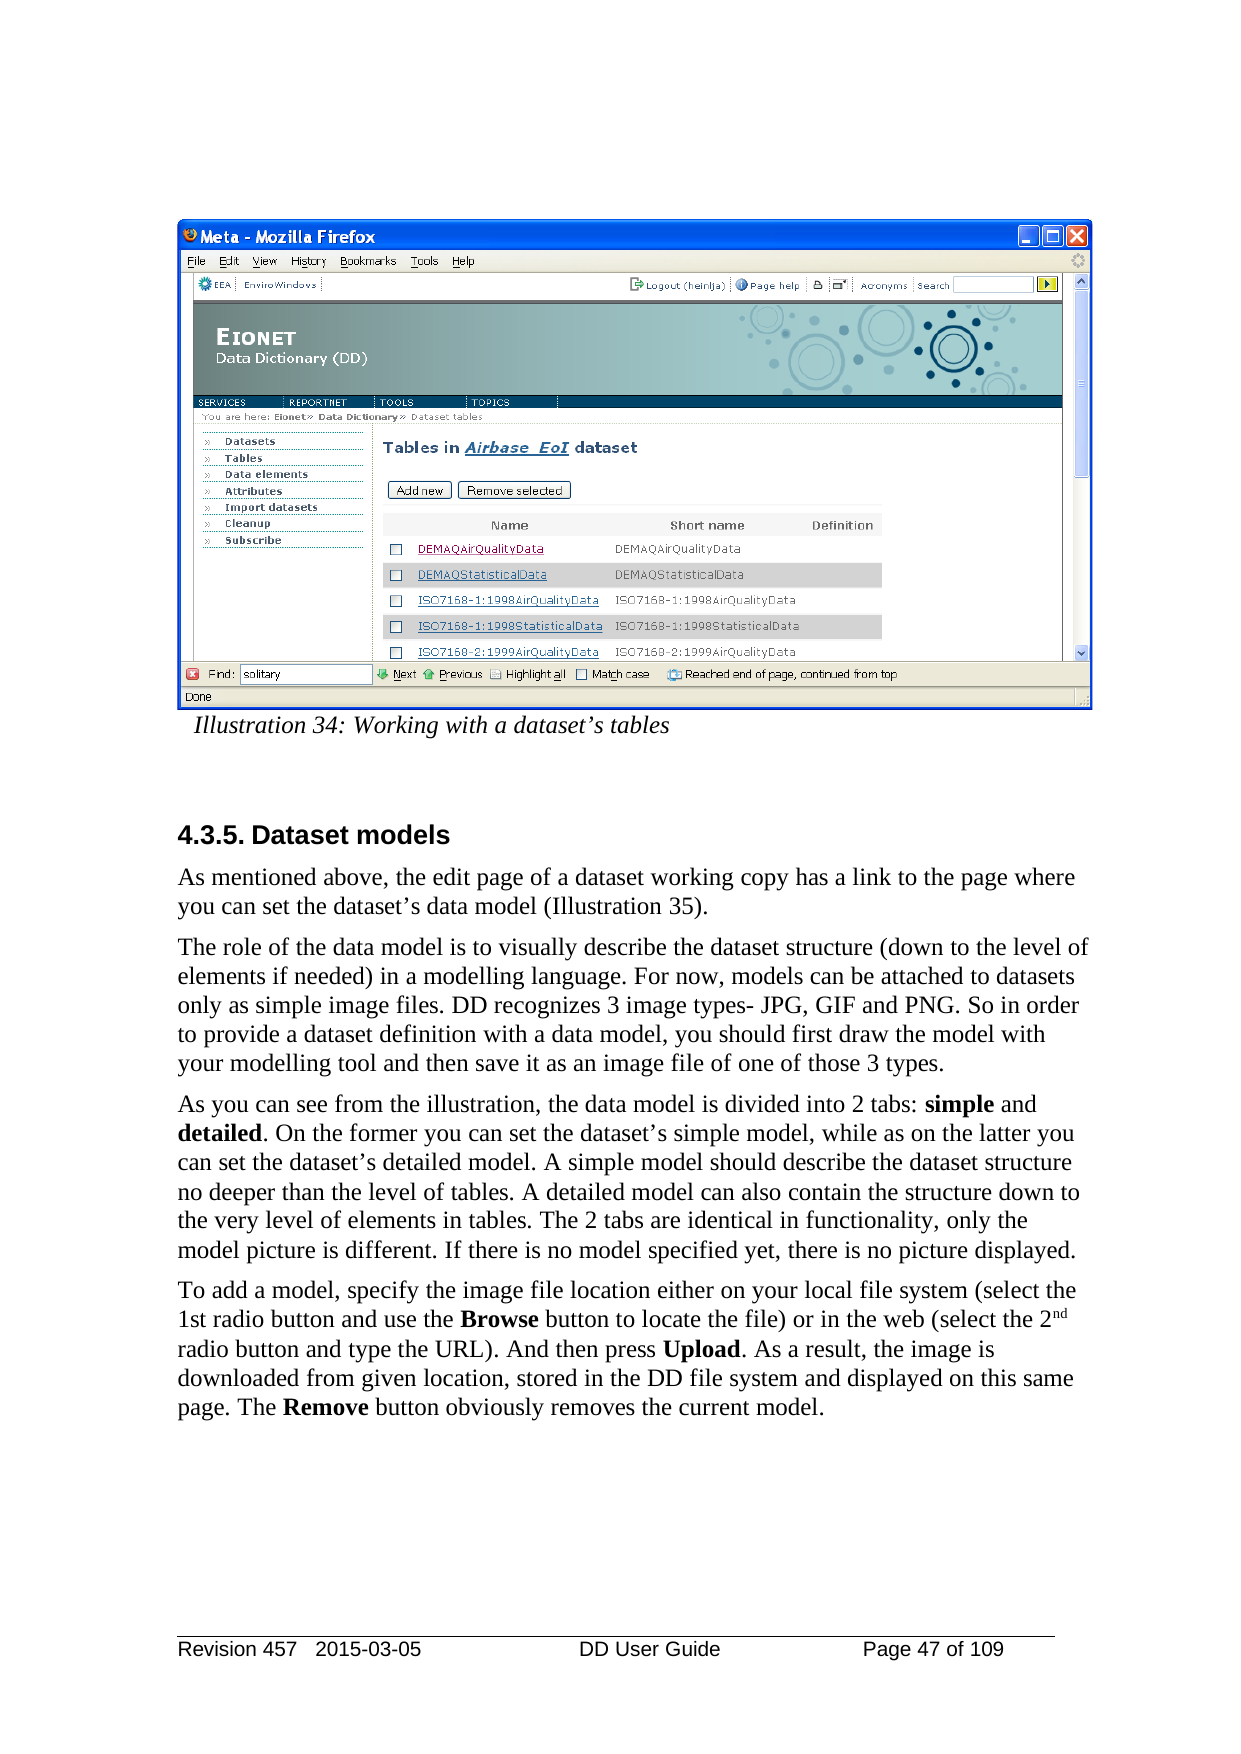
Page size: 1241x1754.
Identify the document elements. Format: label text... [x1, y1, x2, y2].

subtitle Dataset models [177, 819, 1092, 850]
text As mentioned above, the edit page of a dataset working copy has a link to the page where you can set the dataset’s data model (Illustration 35). [177, 862, 1092, 920]
text To add a model, specify the image file location either on your local file system (select the 1st radio button and use the Browse button to locate the file) or in the web (select the 2nd radio button and type the URL). And then press Upload. As a result, the image is downloaded from given location, stored in the DD file system and displayed on this same page. The Remove button obviously removes the current model. [177, 1275, 1092, 1421]
text Illustration 34: Working with a dataset’s tables [194, 710, 1076, 739]
text The role of the data model is to visually describe the dataset structure (down to the level of elements if needed) in a modelling language. For now, models can be attached to datasets only as simple image files. DD recognizes 3 image types- JPG, GIF and PNG. So in order to provide a dataset definition with a data model, you should first draw the model with your modelling tool and then save it as an image file of one of those 3 types. [177, 932, 1092, 1077]
picture [177, 219, 1093, 710]
text As you can see from the illustration, the data model is divided into 2 tabs: simple and detailed. On the former you can set the dataset’s simple model, while as on the latter you can set the dataset’s detailed model. A simple model should describe the dataset structure no deeper than the level of tables. A detailed model can also contain the structure down to the very level of elements in tables. The 2 tabs are identical in functionality, only the model picture is different. If there is no model specified yet, there is no picture displayed. [177, 1089, 1092, 1263]
